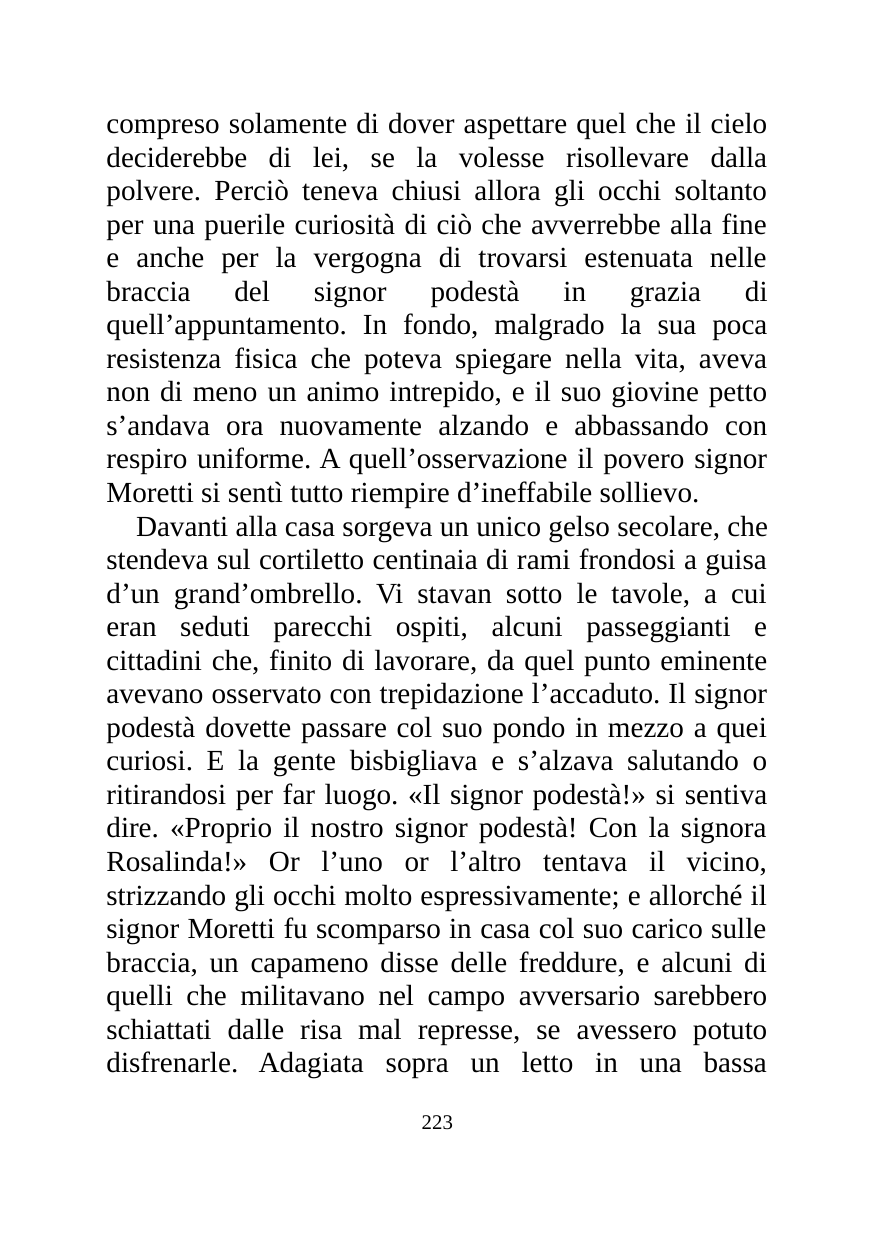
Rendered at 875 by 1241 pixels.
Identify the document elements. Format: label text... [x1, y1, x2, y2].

text compreso solamente di dover aspettare quel che il cielo deciderebbe di lei, se la volesse risollevare dalla polvere. Perciò teneva chiusi allora gli occhi soltanto per una puerile curiosità di ciò che avverrebbe alla fine e anche per la vergogna di trovarsi estenuata nelle braccia del signor podestà in grazia di quell’appuntamento. In fondo, malgrado la sua poca resistenza fisica che poteva spiegare nella vita, aveva non di meno un animo intrepido, e il suo giovine petto s’andava ora nuovamente alzando e abbassando con respiro uniforme. A quell’osservazione il povero signor Moretti si sentì tutto riempire d’ineffabile sollievo. [106, 106, 768, 509]
text Davanti alla casa sorgeva un unico gelso secolare, che stendeva sul cortiletto centinaia di rami frondosi a guisa d’un grand’ombrello. Vi stavan sotto le tavole, a cui eran seduti parecchi ospiti, alcuni passeggianti e cittadini che, finito di lavorare, da quel punto eminente avevano osservato con trepidazione l’accaduto. Il signor podestà dovette passare col suo pondo in mezzo a quei curiosi. E la gente bisbigliava e s’alzava salutando o ritirandosi per far luogo. «Il signor podestà!» si sentiva dire. «Proprio il nostro signor podestà! Con la signora Rosalinda!» Or l’uno or l’altro tentava il vicino, strizzando gli occhi molto espressivamente; e allorché il signor Moretti fu scomparso in casa col suo carico sulle braccia, un capameno disse delle freddure, e alcuni di quelli che militavano nel campo avversario sarebbero schiattati dalle risa mal represse, se avessero potuto disfrenarle. Adagiata sopra un letto in una bassa [106, 509, 768, 1079]
